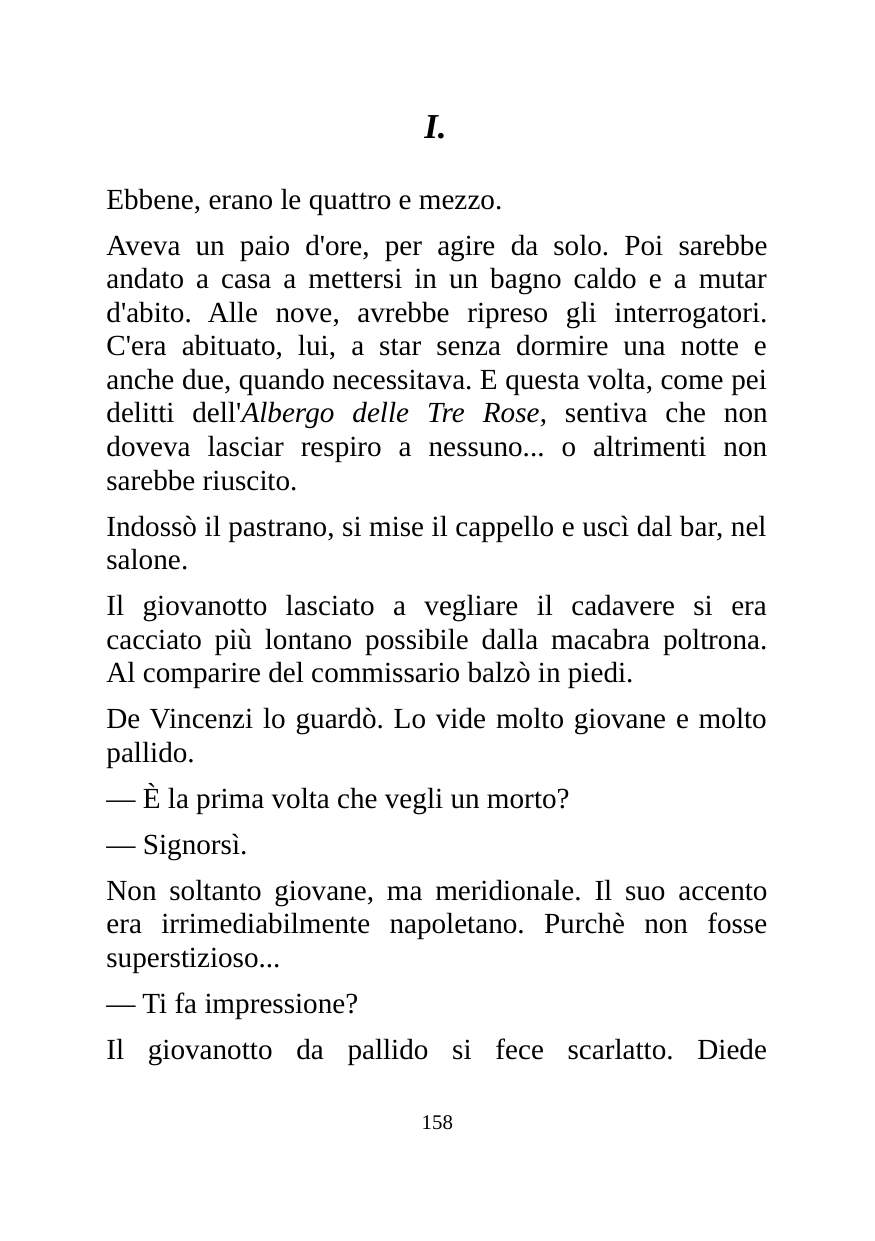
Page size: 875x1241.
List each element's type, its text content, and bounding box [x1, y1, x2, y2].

text Ebbene, erano le quattro e mezzo. [106, 182, 768, 215]
text De Vincenzi lo guardò. Lo vide molto giovane e molto pallido. [106, 701, 768, 768]
text Il giovanotto lasciato a vegliare il cadavere si era cacciato più lontano possibile dalla macabra poltrona. Al comparire del commissario balzò in piedi. [106, 588, 768, 689]
text Indossò il pastrano, si mise il cappello e uscì dal bar, nel salone. [106, 509, 768, 576]
text — Signorsì. [106, 827, 768, 861]
subtitle I. [106, 106, 768, 146]
text — Ti fa impressione? [106, 986, 768, 1020]
text — È la prima volta che vegli un morto? [106, 781, 768, 814]
text Il giovanotto da pallido si fece scarlatto. Diede [106, 1032, 768, 1066]
text Aveva un paio d'ore, per agire da solo. Poi sarebbe andato a casa a mettersi in un bagno caldo e a mutar d'abito. Alle nove, avrebbe ripreso gli interrogatori. C'era abituato, lui, a star senza dormire una notte e anche due, quando necessitava. E questa volta, come pei delitti dell'Albergo delle Tre Rose, sentiva che non doveva lasciar respiro a nessuno... o altrimenti non sarebbe riuscito. [106, 228, 768, 496]
text Non soltanto giovane, ma meridionale. Il suo accento era irrimediabilmente napoletano. Purchè non fosse superstizioso... [106, 873, 768, 974]
